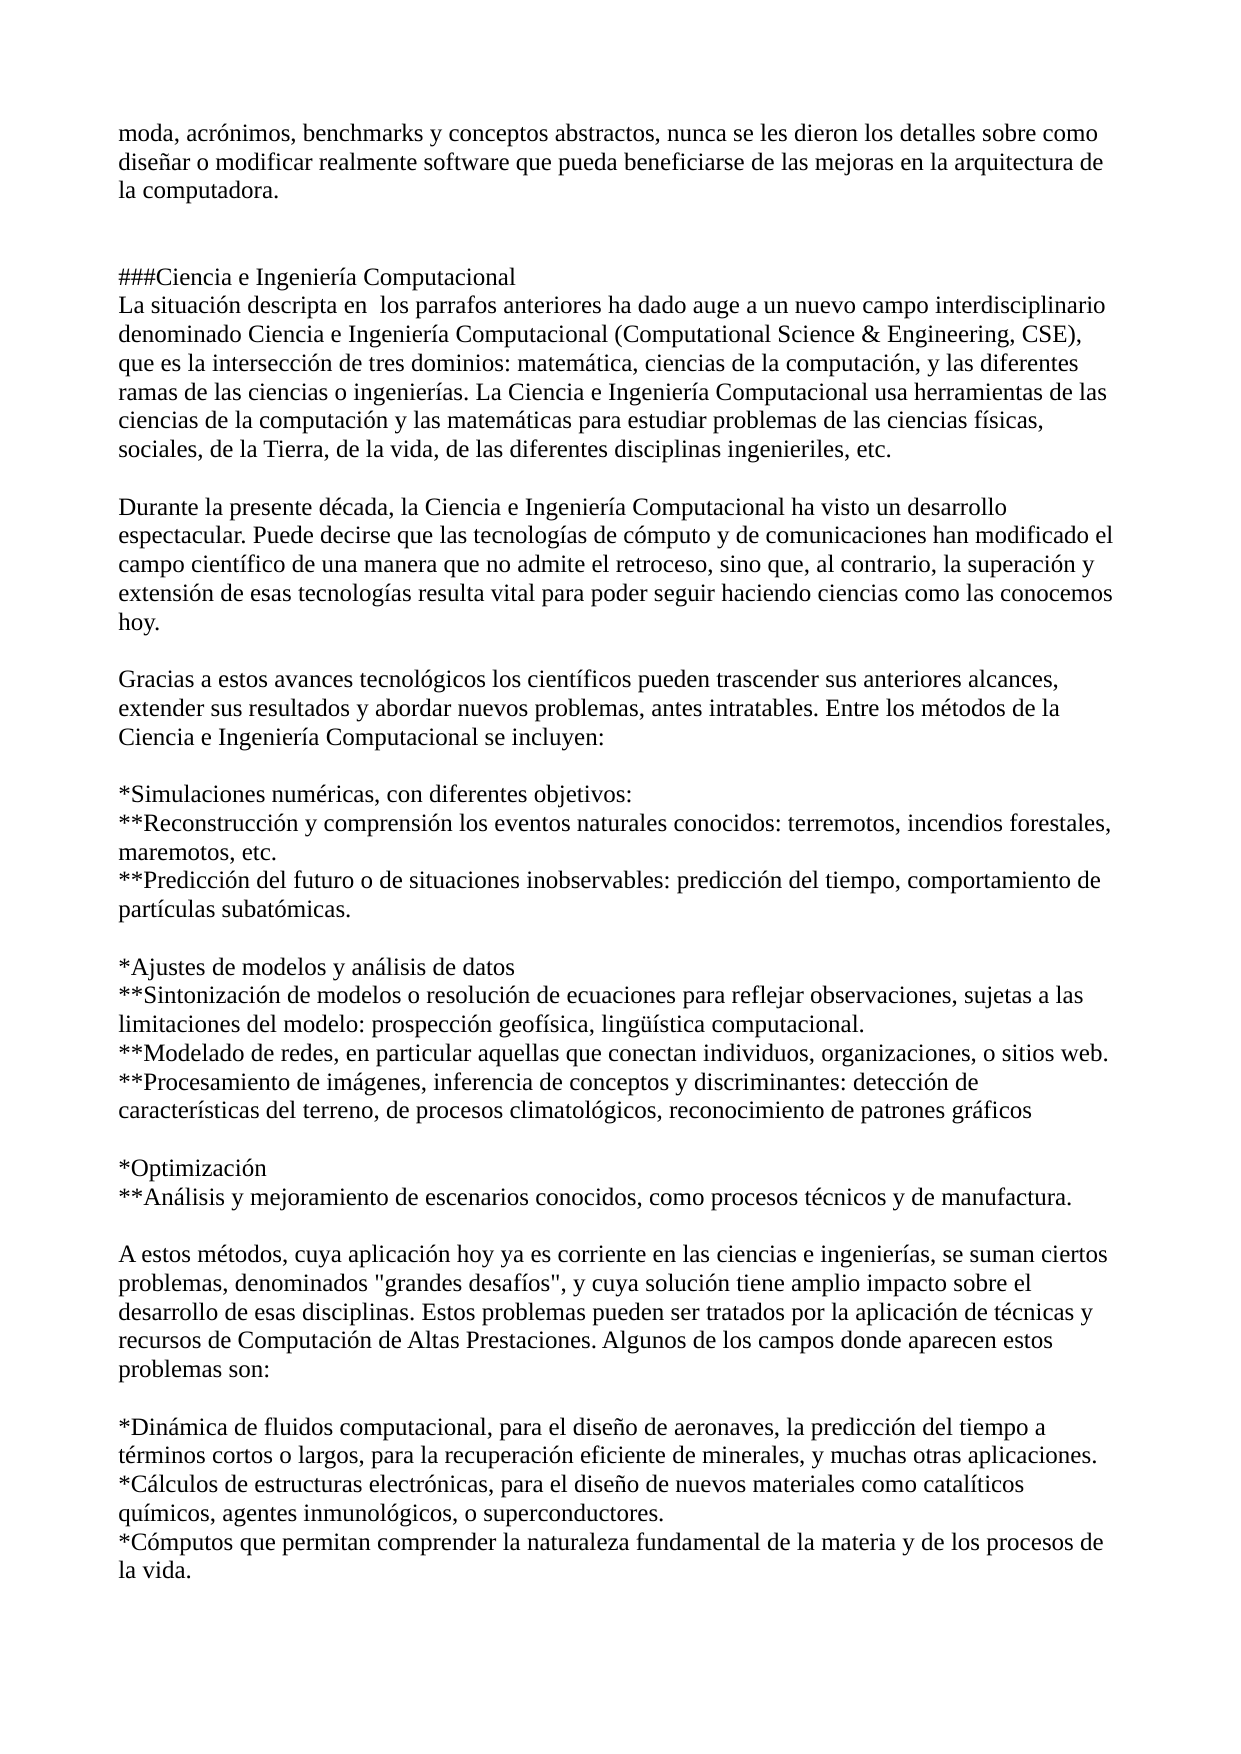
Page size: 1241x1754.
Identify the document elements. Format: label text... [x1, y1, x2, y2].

text La situación descripta en los parrafos anteriores ha dado auge a un nuevo campo interdisciplinario denominado Ciencia e Ingeniería Computacional (Computational Science & Engineering, CSE), que es la intersección de tres dominios: matemática, ciencias de la computación, y las diferentes ramas de las ciencias o ingenierías. La Ciencia e Ingeniería Computacional usa herramientas de las ciencias de la computación y las matemáticas para estudiar problemas de las ciencias físicas, sociales, de la Tierra, de la vida, de las diferentes disciplinas ingenieriles, etc. [118, 291, 1122, 463]
text *Simulaciones numéricas, con diferentes objetivos: [118, 779, 1122, 808]
text *Ajustes de modelos y análisis de datos [118, 952, 1122, 981]
text **Modelado de redes, en particular aquellas que conectan individuos, organizaciones, o sitios web. [118, 1038, 1122, 1067]
text ###Ciencia e Ingeniería Computacional [118, 262, 1122, 291]
list *Cálculos de estructuras electrónicas, para el diseño de nuevos materiales como catalíticos químicos, agentes inmunológicos, o superconductores. [118, 1469, 1122, 1527]
text moda, acrónimos, benchmarks y conceptos abstractos, nunca se les dieron los detalles sobre como diseñar o modificar realmente software que pueda beneficiarse de las mejoras en la arquitectura de la computadora. [118, 118, 1122, 204]
text Durante la presente década, la Ciencia e Ingeniería Computacional ha visto un desarrollo espectacular. Puede decirse que las tecnologías de cómputo y de comunicaciones han modificado el campo científico de una manera que no admite el retroceso, sino que, al contrario, la superación y extensión de esas tecnologías resulta vital para poder seguir haciendo ciencias como las conocemos hoy. [118, 492, 1122, 636]
text Gracias a estos avances tecnológicos los científicos pueden trascender sus anteriores alcances, extender sus resultados y abordar nuevos problemas, antes intratables. Entre los métodos de la Ciencia e Ingeniería Computacional se incluyen: [118, 664, 1122, 751]
text *Optimización [118, 1153, 1122, 1182]
text **Reconstrucción y comprensión los eventos naturales conocidos: terremotos, incendios forestales, maremotos, etc. [118, 808, 1122, 866]
text **Análisis y mejoramiento de escenarios conocidos, como procesos técnicos y de manufactura. [118, 1182, 1122, 1211]
text A estos métodos, cuya aplicación hoy ya es corriente en las ciencias e ingenierías, se suman ciertos problemas, denominados "grandes desafíos", y cuya solución tiene amplio impacto sobre el desarrollo de esas disciplinas. Estos problemas pueden ser tratados por la aplicación de técnicas y recursos de Computación de Altas Prestaciones. Algunos de los campos donde aparecen estos problemas son: [118, 1239, 1122, 1383]
list *Dinámica de fluidos computacional, para el diseño de aeronaves, la predicción del tiempo a términos cortos o largos, para la recuperación eficiente de minerales, y muchas otras aplicaciones. [118, 1412, 1122, 1469]
text **Procesamiento de imágenes, inferencia de conceptos y discriminantes: detección de características del terreno, de procesos climatológicos, reconocimiento de patrones gráficos [118, 1067, 1122, 1124]
list *Cómputos que permitan comprender la naturaleza fundamental de la materia y de los procesos de la vida. [118, 1527, 1122, 1584]
text **Predicción del futuro o de situaciones inobservables: predicción del tiempo, comportamiento de partículas subatómicas. [118, 866, 1122, 923]
text **Sintonización de modelos o resolución de ecuaciones para reflejar observaciones, sujetas a las limitaciones del modelo: prospección geofísica, lingüística computacional. [118, 981, 1122, 1038]
